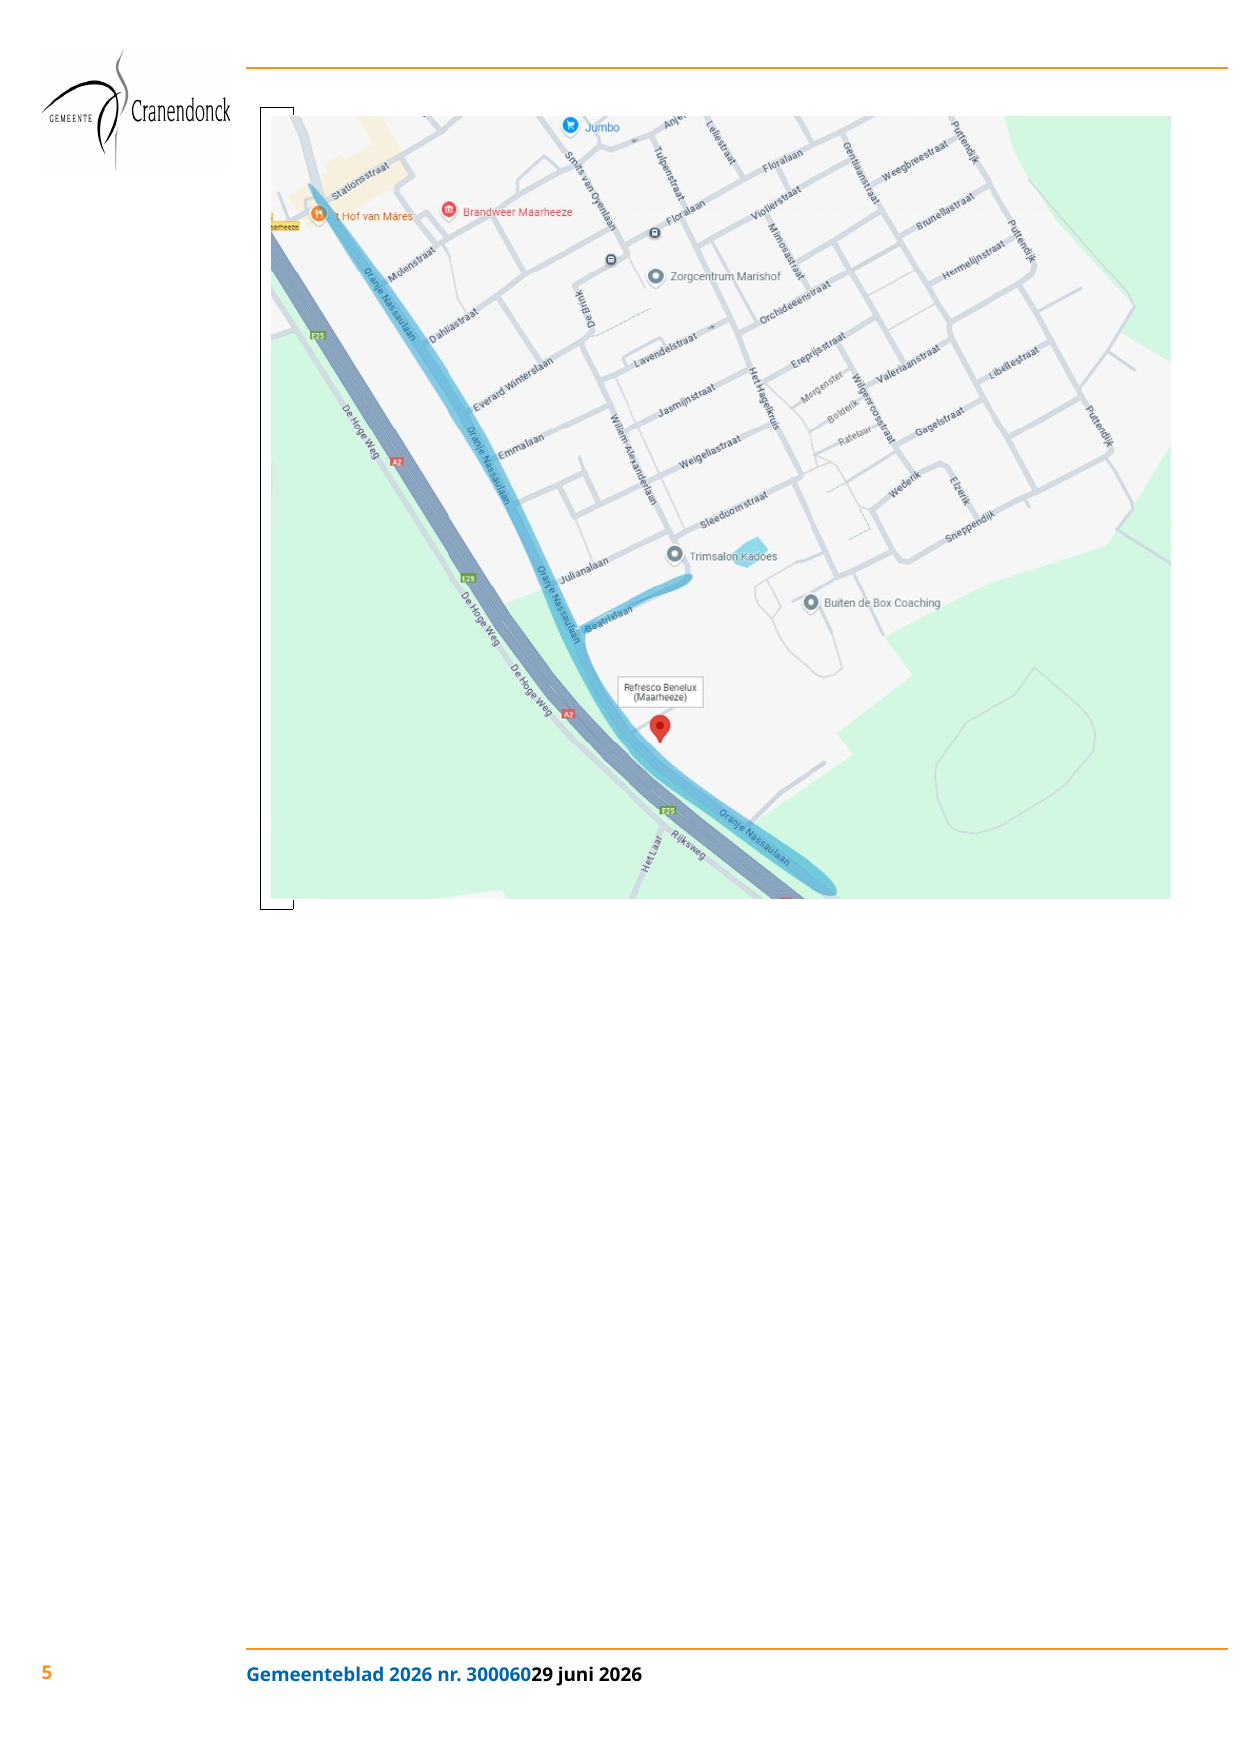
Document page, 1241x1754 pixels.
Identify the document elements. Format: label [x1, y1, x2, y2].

picture [268, 115, 1173, 900]
picture [41, 47, 231, 172]
